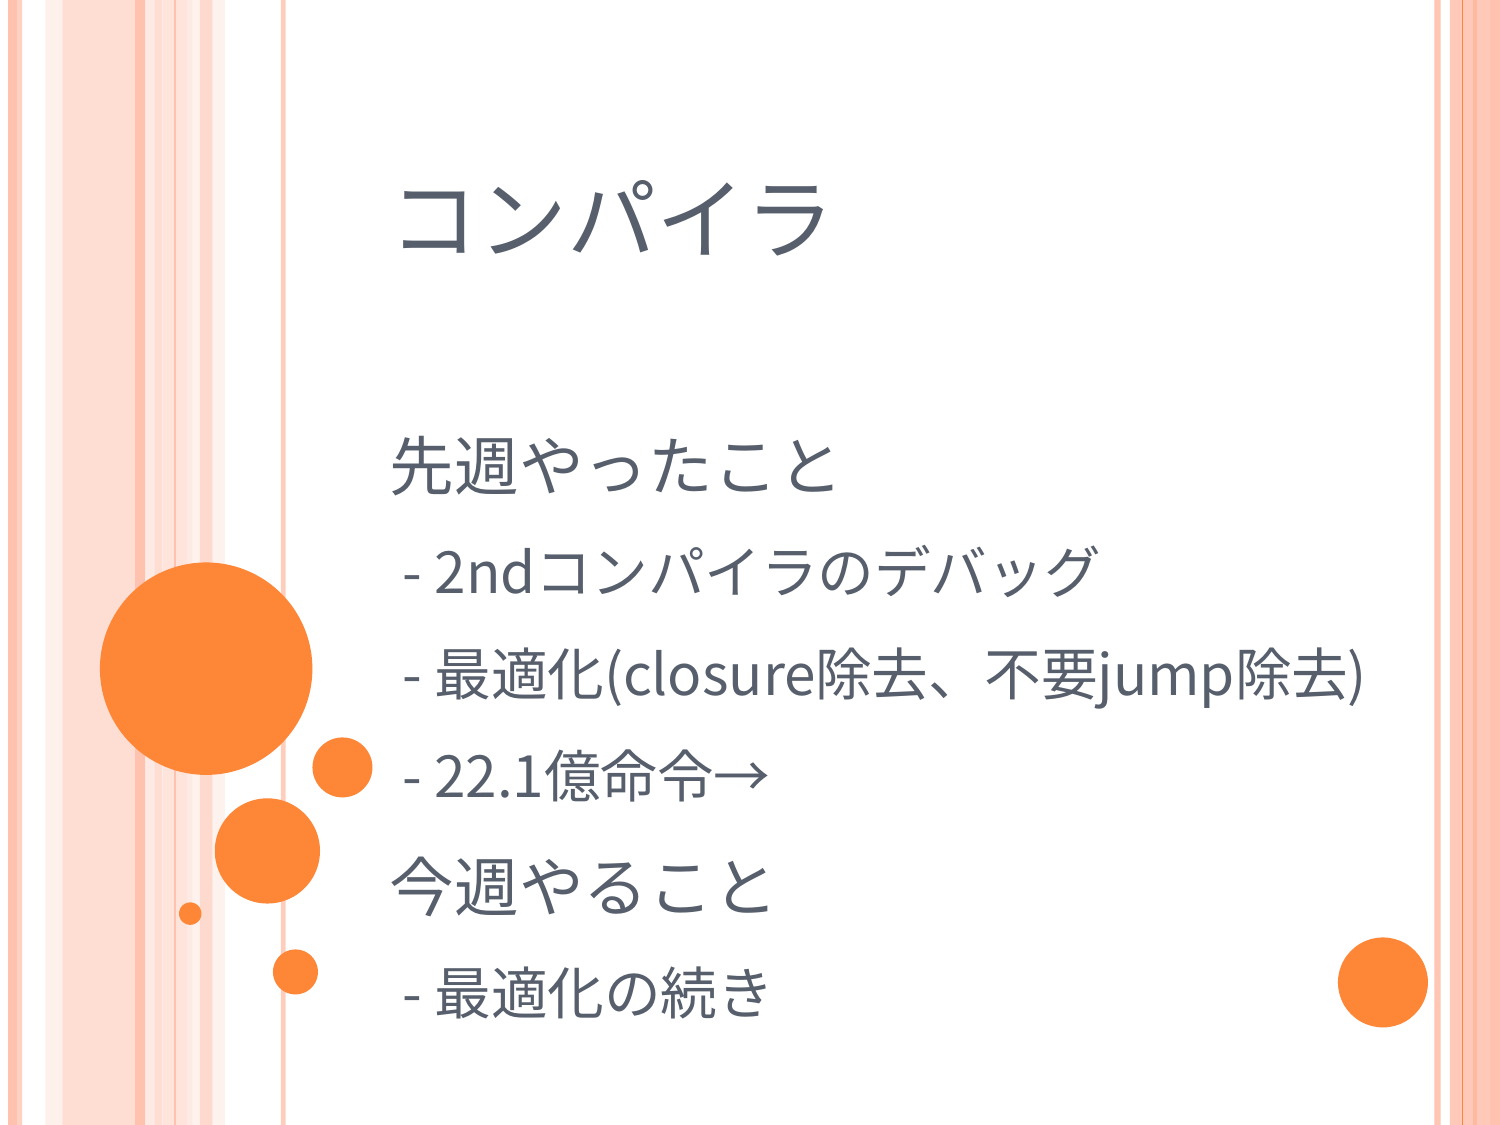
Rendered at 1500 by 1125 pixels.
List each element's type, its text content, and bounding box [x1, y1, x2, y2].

title コンパイラ 先週やったこと - 2ndコンパイラのデバッグ - 最適化(closure除去、不要jump除去) - 22.1億命令→ 今週やること - 最適化の続き [375, 90, 1388, 1047]
